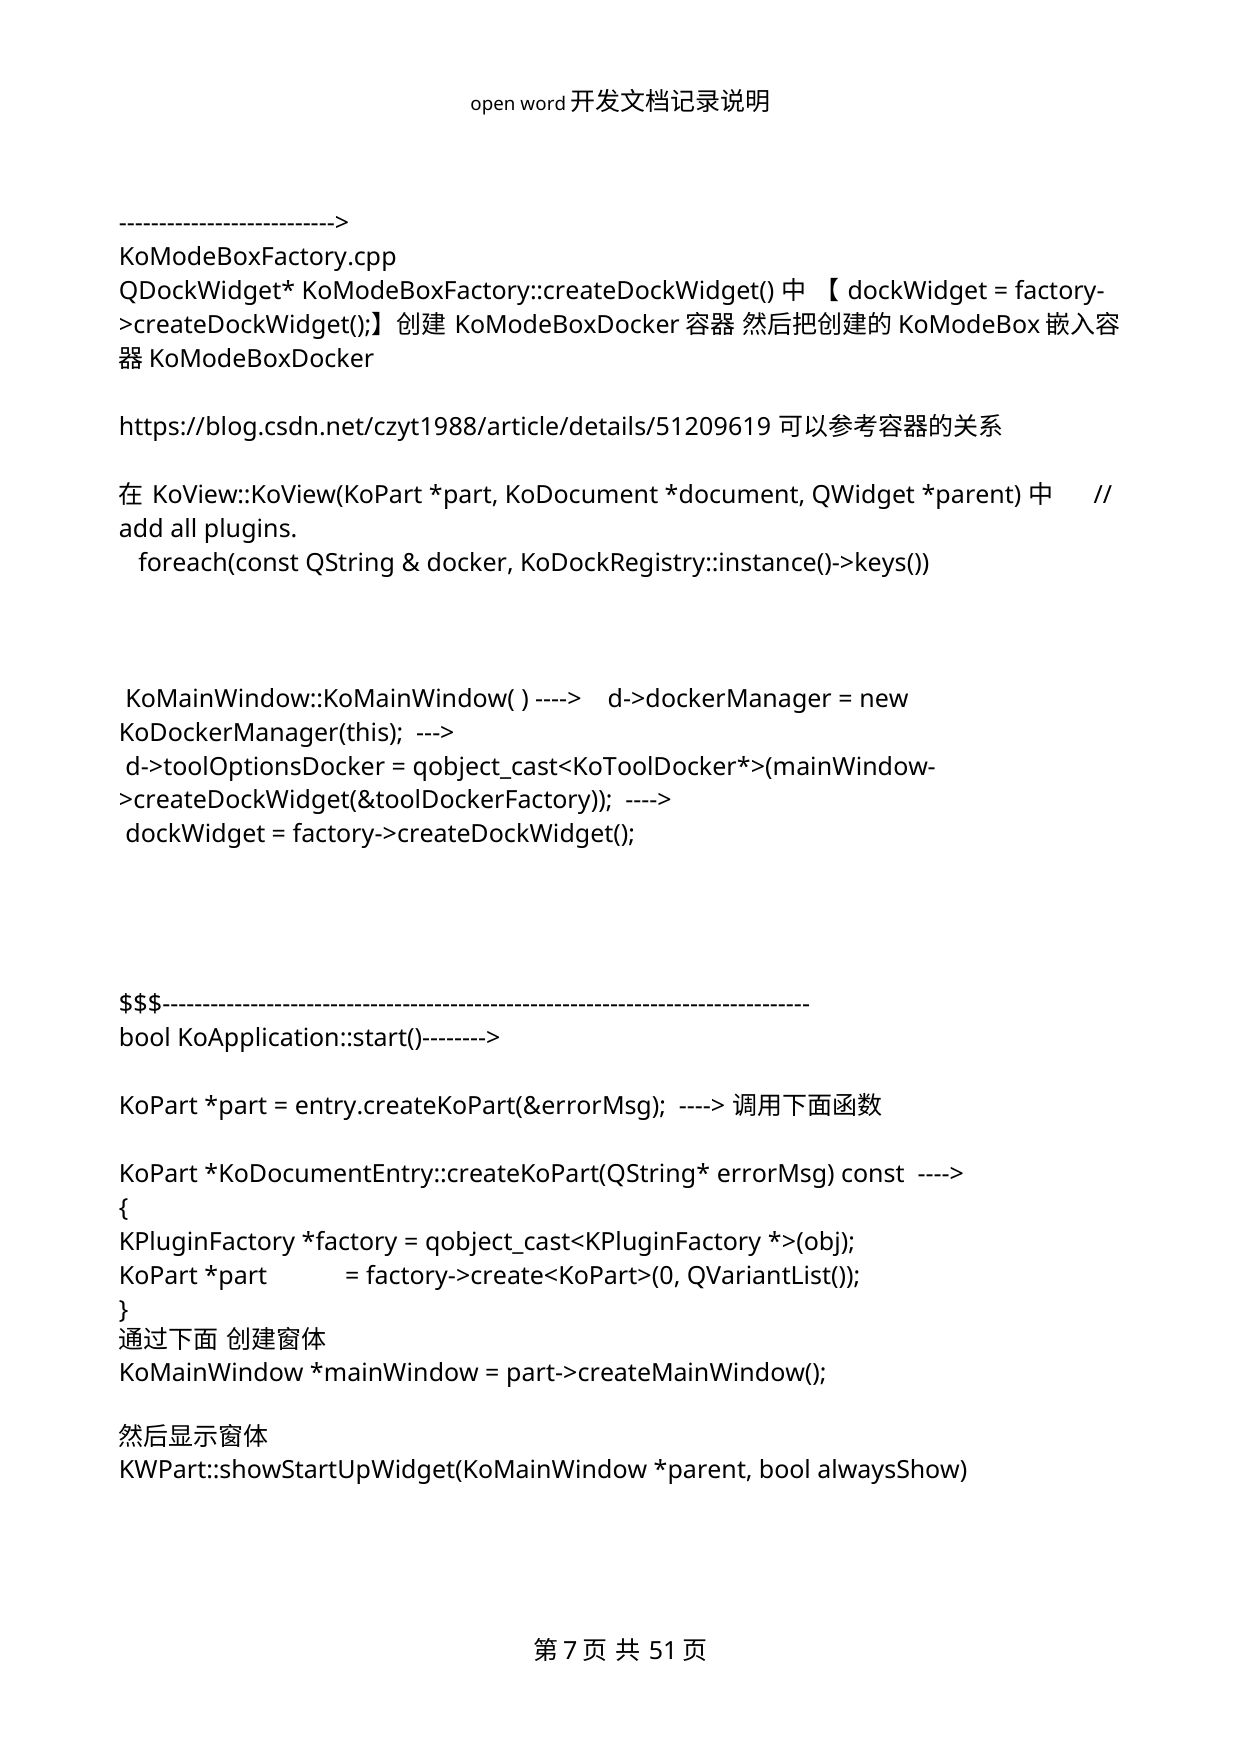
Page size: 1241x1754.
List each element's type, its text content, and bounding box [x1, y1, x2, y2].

text QDockWidget* KoModeBoxFactory::createDockWidget() 中 【 dockWidget = factory->createDockWidget();】创建 KoModeBoxDocker容器 然后把创建的KoModeBox嵌入容器KoModeBoxDocker [119, 273, 1121, 375]
text KoPart *KoDocumentEntry::createKoPart(QString* errorMsg) const ----> [119, 1156, 1121, 1190]
text foreach(const QString & docker, KoDockRegistry::instance()->keys()) [119, 545, 1121, 579]
text } [119, 1292, 1121, 1326]
text { [119, 1190, 1121, 1224]
text KoPart *part = factory->create<KoPart>(0, QVariantList()); [119, 1258, 1121, 1292]
text KoMainWindow::KoMainWindow( ) ----> d->dockerManager = new KoDockerManager(this); ---> [119, 681, 1121, 748]
text d->toolOptionsDocker = qobject_cast<KoToolDocker*>(mainWindow->createDockWidget(&toolDockerFactory)); ----> [119, 748, 1121, 816]
text dockWidget = factory->createDockWidget(); [119, 816, 1121, 850]
text bool KoApplication::start()--------> [119, 1020, 1121, 1054]
text ---------------------------> [119, 205, 1121, 239]
text https://blog.csdn.net/czyt1988/article/details/51209619 可以参考容器的关系 [119, 409, 1121, 443]
text $$$--------------------------------------------------------------------------------- [119, 986, 1121, 1020]
text KWPart::showStartUpWidget(KoMainWindow *parent, bool alwaysShow) [119, 1452, 1121, 1486]
text KoPart *part = entry.createKoPart(&errorMsg); ----> 调用下面函数 [119, 1088, 1121, 1122]
text KPluginFactory *factory = qobject_cast<KPluginFactory *>(obj); [119, 1224, 1121, 1258]
text 然后显示窗体 [119, 1423, 1121, 1452]
text 通过下面 创建窗体 [119, 1326, 1121, 1355]
text KoModeBoxFactory.cpp [119, 239, 1121, 273]
text 在 KoView::KoView(KoPart *part, KoDocument *document, QWidget *parent) 中 // add all plugins. [119, 477, 1121, 545]
text KoMainWindow *mainWindow = part->createMainWindow(); [119, 1355, 1121, 1389]
